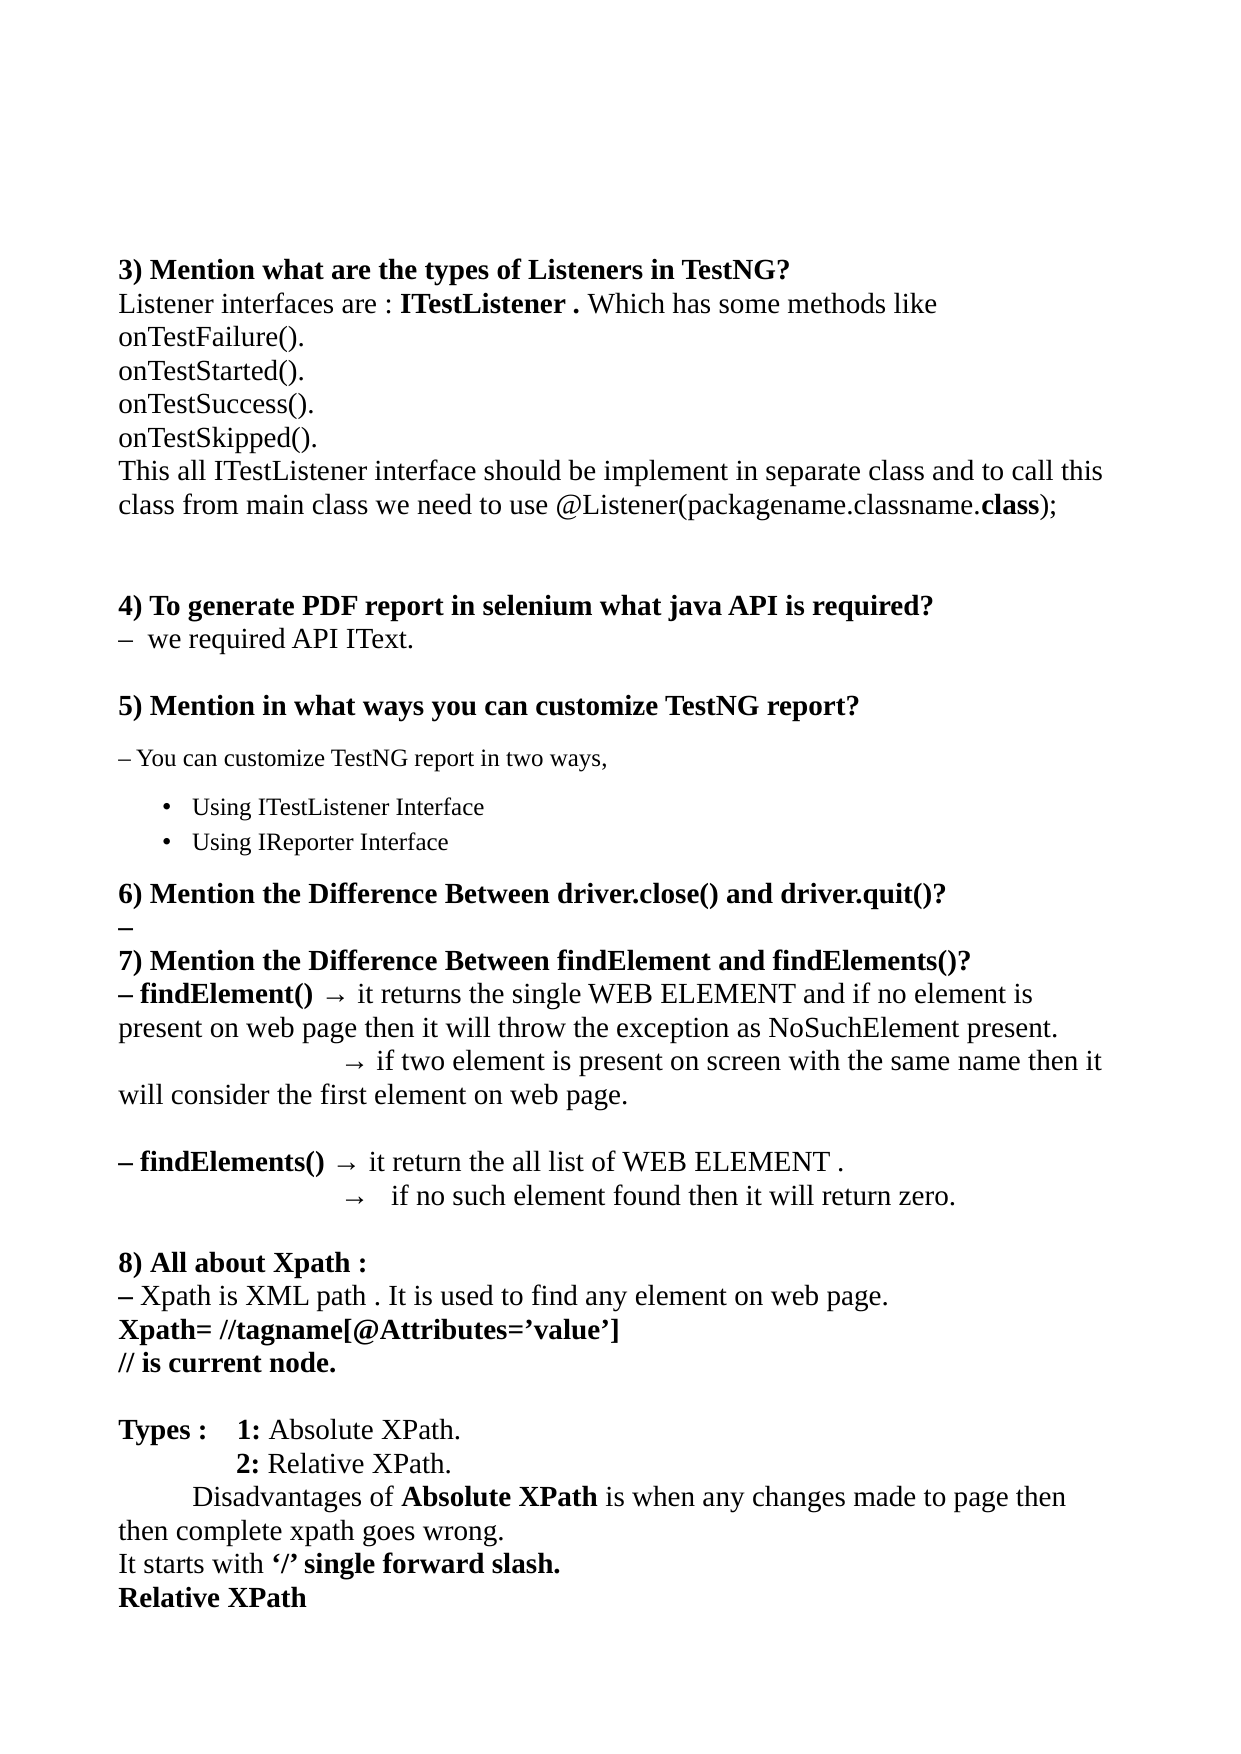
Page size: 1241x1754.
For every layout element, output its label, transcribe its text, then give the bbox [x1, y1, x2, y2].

text onTestStarted(). [118, 353, 1122, 386]
text 8) All about Xpath : [118, 1245, 1122, 1278]
text – we required API IText. [118, 621, 1122, 655]
text Xpath= //tagname[@Attributes=’value’] [118, 1312, 1122, 1345]
text 2: Relative XPath. [118, 1446, 1122, 1479]
text This all ITestListener interface should be implement in separate class and to call this class from main class we need to use @Listener(packagename.classname.class); [118, 453, 1122, 521]
text It starts with ‘/’ single forward slash. [118, 1547, 1122, 1580]
text 7) Mention the Difference Between findElement and findElements()? [118, 943, 1122, 976]
text – findElement() → it returns the single WEB ELEMENT and if no element is present on web page then it will throw the exception as NoSuchElement present. [118, 976, 1122, 1043]
text Types : 1: Absolute XPath. [118, 1412, 1122, 1446]
text 6) Mention the Difference Between driver.close() and driver.quit()? [118, 876, 1122, 909]
text onTestSkipped(). [118, 420, 1122, 453]
text – You can customize TestNG report in two ways, [118, 743, 1122, 772]
text Relative XPath [118, 1580, 1122, 1614]
text – findElements() → it return the all list of WEB ELEMENT . [118, 1144, 1122, 1178]
list Using IReporter Interface [162, 827, 1122, 855]
text Disadvantages of Absolute XPath is when any changes made to page then then complete xpath goes wrong. [118, 1479, 1122, 1547]
text Listener interfaces are : ITestListener . Which has some methods like onTestFailure(). [118, 286, 1122, 353]
text 5) Mention in what ways you can customize TestNG report? [118, 688, 1122, 722]
text → if two element is present on screen with the same name then it will consider the first element on web page. [118, 1043, 1122, 1111]
text // is current node. [118, 1345, 1122, 1379]
text 3) Mention what are the types of Listeners in TestNG? [118, 252, 1122, 286]
text – [118, 909, 1122, 943]
text 4) To generate PDF report in selenium what java API is required? [118, 588, 1122, 621]
list Using ITestListener Interface [162, 792, 1122, 821]
text – Xpath is XML path . It is used to find any element on web page. [118, 1278, 1122, 1312]
text onTestSuccess(). [118, 386, 1122, 420]
text → if no such element found then it will return zero. [118, 1178, 1122, 1211]
